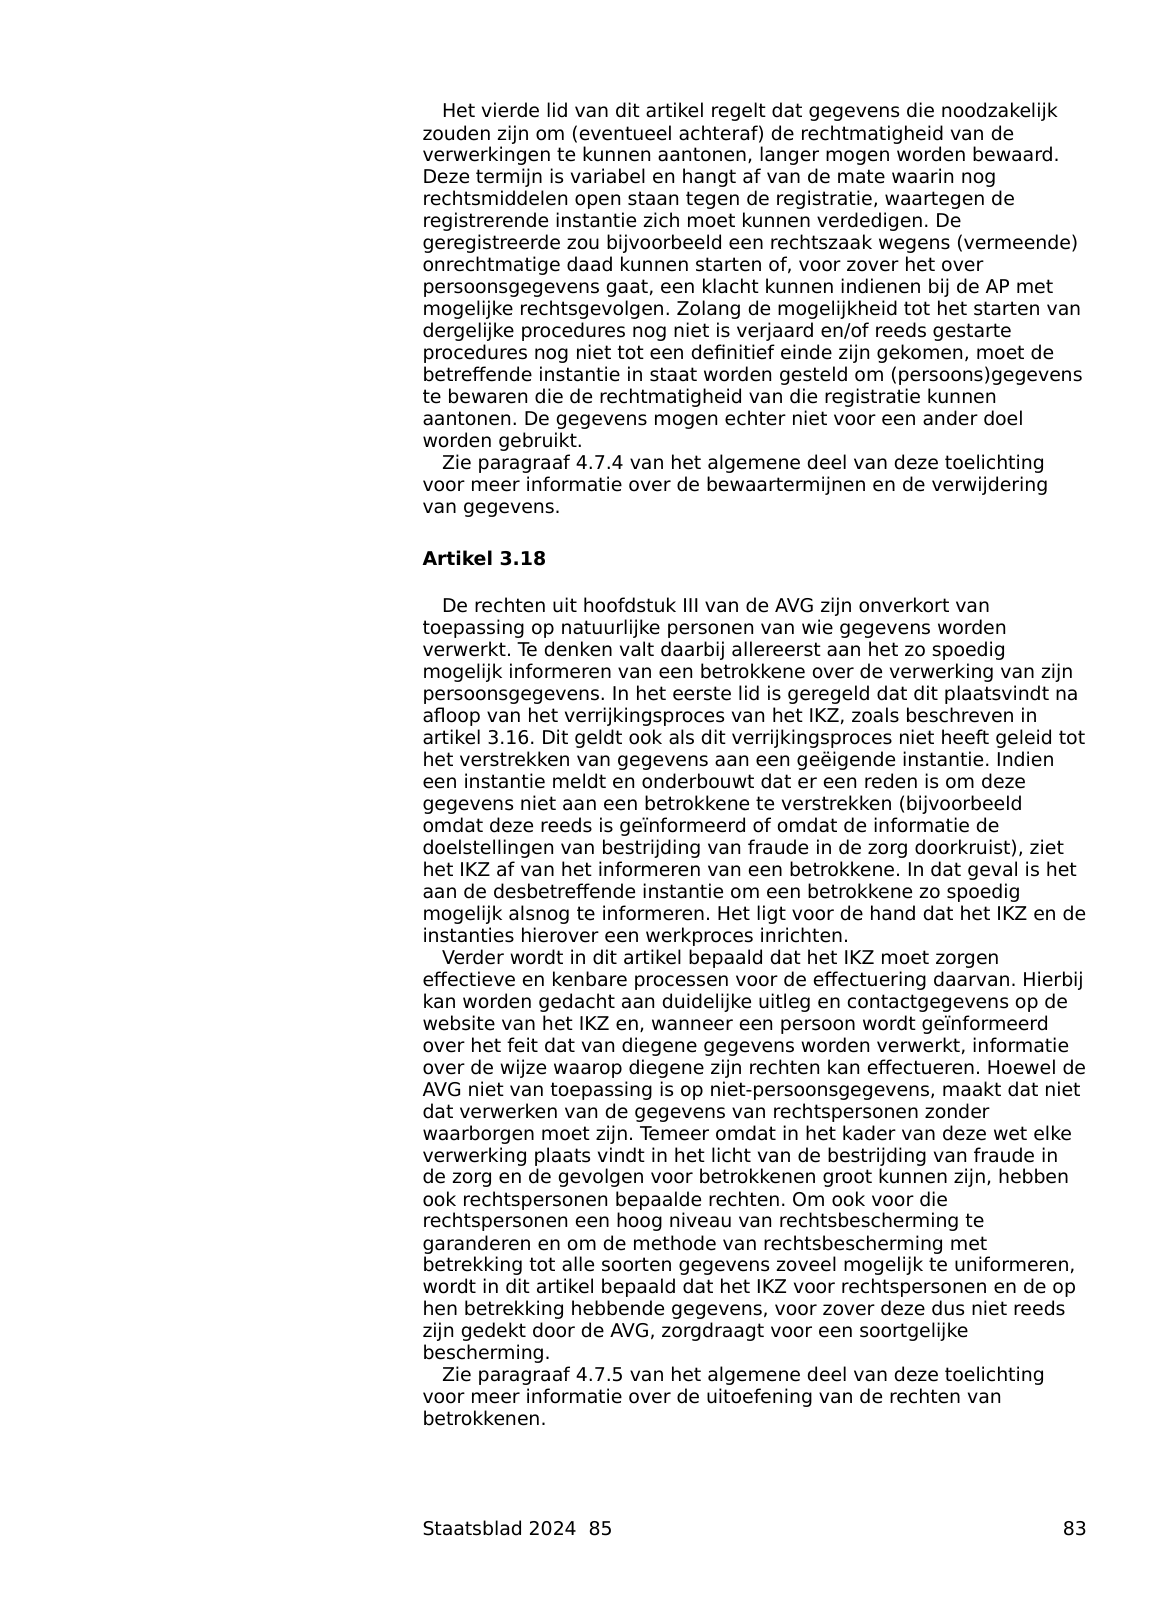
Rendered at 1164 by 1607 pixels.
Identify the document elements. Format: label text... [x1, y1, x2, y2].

text De rechten uit hoofdstuk III van de AVG zijn onverkort van toepassing op natuurlijke personen van wie gegevens worden verwerkt. Te denken valt daarbij allereerst aan het zo spoedig mogelijk informeren van een betrokkene over de verwerking van zijn persoonsgegevens. In het eerste lid is geregeld dat dit plaatsvindt na afloop van het verrijkingsproces van het IKZ, zoals beschreven in artikel 3.16. Dit geldt ook als dit verrijkingsproces niet heeft geleid tot het verstrekken van gegevens aan een geëigende instantie. Indien een instantie meldt en onderbouwt dat er een reden is om deze gegevens niet aan een betrokkene te verstrekken (bijvoorbeeld omdat deze reeds is geïnformeerd of omdat de informatie de doelstellingen van bestrijding van fraude in de zorg doorkruist), ziet het IKZ af van het informeren van een betrokkene. In dat geval is het aan de desbetreffende instantie om een betrokkene zo spoedig mogelijk alsnog te informeren. Het ligt voor de hand dat het IKZ en de instanties hierover een werkproces inrichten. [422, 595, 1087, 947]
subtitle Artikel 3.18 [422, 548, 1087, 570]
text Zie paragraaf 4.7.4 van het algemene deel van deze toelichting voor meer informatie over de bewaartermijnen en de verwijdering van gegevens. [422, 452, 1087, 518]
text Verder wordt in dit artikel bepaald dat het IKZ moet zorgen effectieve en kenbare processen voor de effectuering daarvan. Hierbij kan worden gedacht aan duidelijke uitleg en contactgegevens op de website van het IKZ en, wanneer een persoon wordt geïnformeerd over het feit dat van diegene gegevens worden verwerkt, informatie over de wijze waarop diegene zijn rechten kan effectueren. Hoewel de AVG niet van toepassing is op niet-persoonsgegevens, maakt dat niet dat verwerken van de gegevens van rechtspersonen zonder waarborgen moet zijn. Temeer omdat in het kader van deze wet elke verwerking plaats vindt in het licht van de bestrijding van fraude in de zorg en de gevolgen voor betrokkenen groot kunnen zijn, hebben ook rechtspersonen bepaalde rechten. Om ook voor die rechtspersonen een hoog niveau van rechtsbescherming te garanderen en om de methode van rechtsbescherming met betrekking tot alle soorten gegevens zoveel mogelijk te uniformeren, wordt in dit artikel bepaald dat het IKZ voor rechtspersonen en de op hen betrekking hebbende gegevens, voor zover deze dus niet reeds zijn gedekt door de AVG, zorgdraagt voor een soortgelijke bescherming. [422, 947, 1087, 1364]
text Zie paragraaf 4.7.5 van het algemene deel van deze toelichting voor meer informatie over de uitoefening van de rechten van betrokkenen. [422, 1364, 1087, 1430]
text Het vierde lid van dit artikel regelt dat gegevens die noodzakelijk zouden zijn om (eventueel achteraf) de rechtmatigheid van de verwerkingen te kunnen aantonen, langer mogen worden bewaard. Deze termijn is variabel en hangt af van de mate waarin nog rechtsmiddelen open staan tegen de registratie, waartegen de registrerende instantie zich moet kunnen verdedigen. De geregistreerde zou bijvoorbeeld een rechtszaak wegens (vermeende) onrechtmatige daad kunnen starten of, voor zover het over persoonsgegevens gaat, een klacht kunnen indienen bij de AP met mogelijke rechtsgevolgen. Zolang de mogelijkheid tot het starten van dergelijke procedures nog niet is verjaard en/of reeds gestarte procedures nog niet tot een definitief einde zijn gekomen, moet de betreffende instantie in staat worden gesteld om (persoons)gegevens te bewaren die de rechtmatigheid van die registratie kunnen aantonen. De gegevens mogen echter niet voor een ander doel worden gebruikt. [422, 100, 1087, 452]
